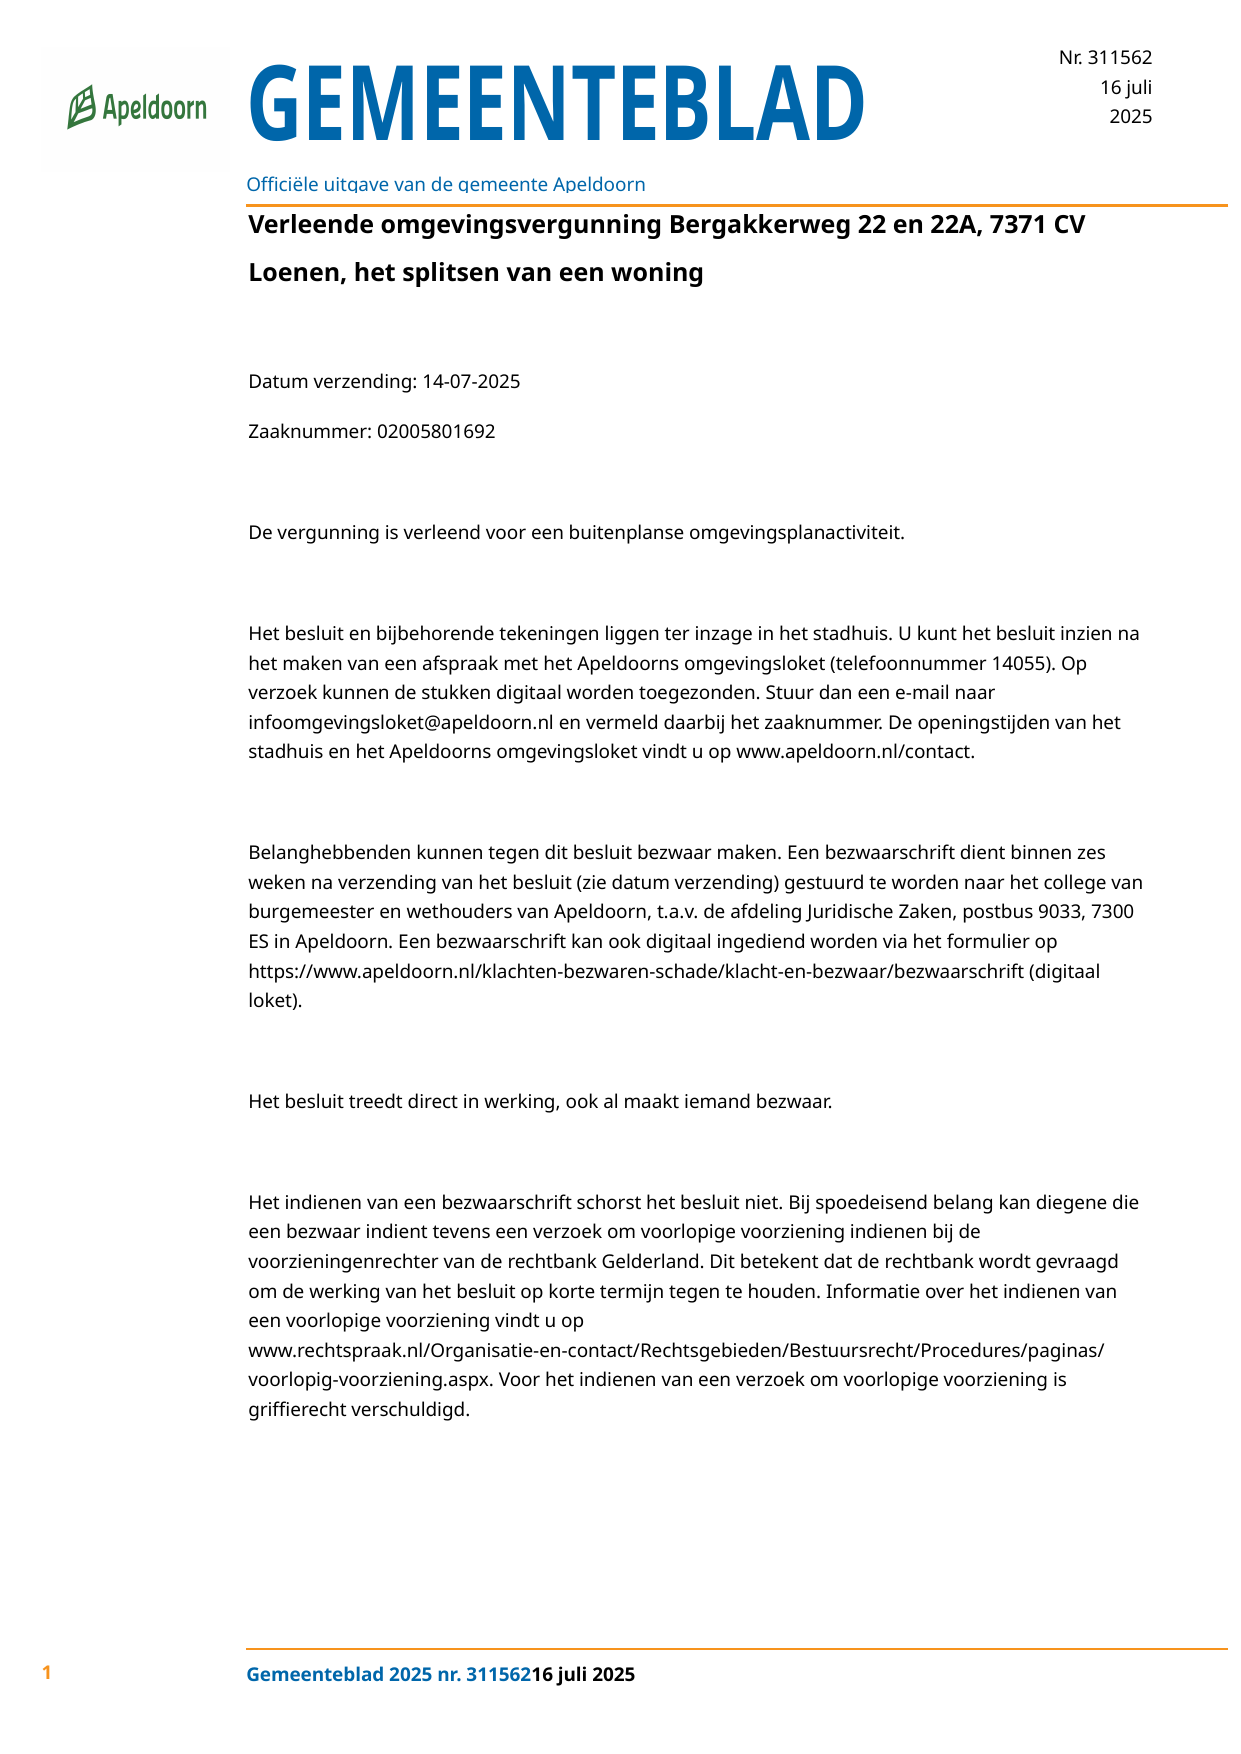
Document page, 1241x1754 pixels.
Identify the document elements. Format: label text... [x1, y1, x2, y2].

text Datum verzending: 14-07-2025 [248, 368, 1152, 394]
text Het besluit en bijbehorende tekeningen liggen ter inzage in het stadhuis. U kunt het besluit inzien na het maken van een afspraak met het Apeldoorns omgevingsloket (telefoonnummer 14055). Op verzoek kunnen de stukken digitaal worden toegezonden. Stuur dan een e-mail naar infoomgevingsloket@apeldoorn.nl en vermeld daarbij het zaaknummer. De openingstijden van het stadhuis en het Apeldoorns omgevingsloket vindt u op www.apeldoorn.nl/contact. [248, 620, 1152, 764]
text Zaaknummer: 02005801692 [248, 419, 1152, 444]
text De vergunning is verleend voor een buitenplanse omgevingsplanactiviteit. [248, 519, 1152, 545]
picture [41, 47, 231, 172]
text Het besluit treedt direct in werking, ook al maakt iemand bezwaar. [248, 1088, 1152, 1114]
text Belanghebbenden kunnen tegen dit besluit bezwaar maken. Een bezwaarschrift dient binnen zes weken na verzending van het besluit (zie datum verzending) gestuurd te worden naar het college van burgemeester en wethouders van Apeldoorn, t.a.v. de afdeling Juridische Zaken, postbus 9033, 7300 ES in Apeldoorn. Een bezwaarschrift kan ook digitaal ingediend worden via het formulier op https://www.apeldoorn.nl/klachten-bezwaren-schade/klacht-en-bezwaar/bezwaarschrift (digitaal loket). [248, 839, 1152, 1013]
text Verleende omgevingsvergunning Bergakkerweg 22 en 22A, 7371 CV Loenen, het splitsen van een woning [248, 207, 1152, 288]
text Het indienen van een bezwaarschrift schorst het besluit niet. Bij spoedeisend belang kan diegene die een bezwaar indient tevens een verzoek om voorlopige voorziening indienen bij de voorzieningenrechter van de rechtbank Gelderland. Dit betekent dat de rechtbank wordt gevraagd om de werking van het besluit op korte termijn tegen te houden. Informatie over het indienen van een voorlopige voorziening vindt u op www.rechtspraak.nl/Organisatie-en-contact/Rechtsgebieden/Bestuursrecht/Procedures/paginas/voorlopig-voorziening.aspx. Voor het indienen van een verzoek om voorlopige voorziening is griffierecht verschuldigd. [248, 1189, 1152, 1422]
